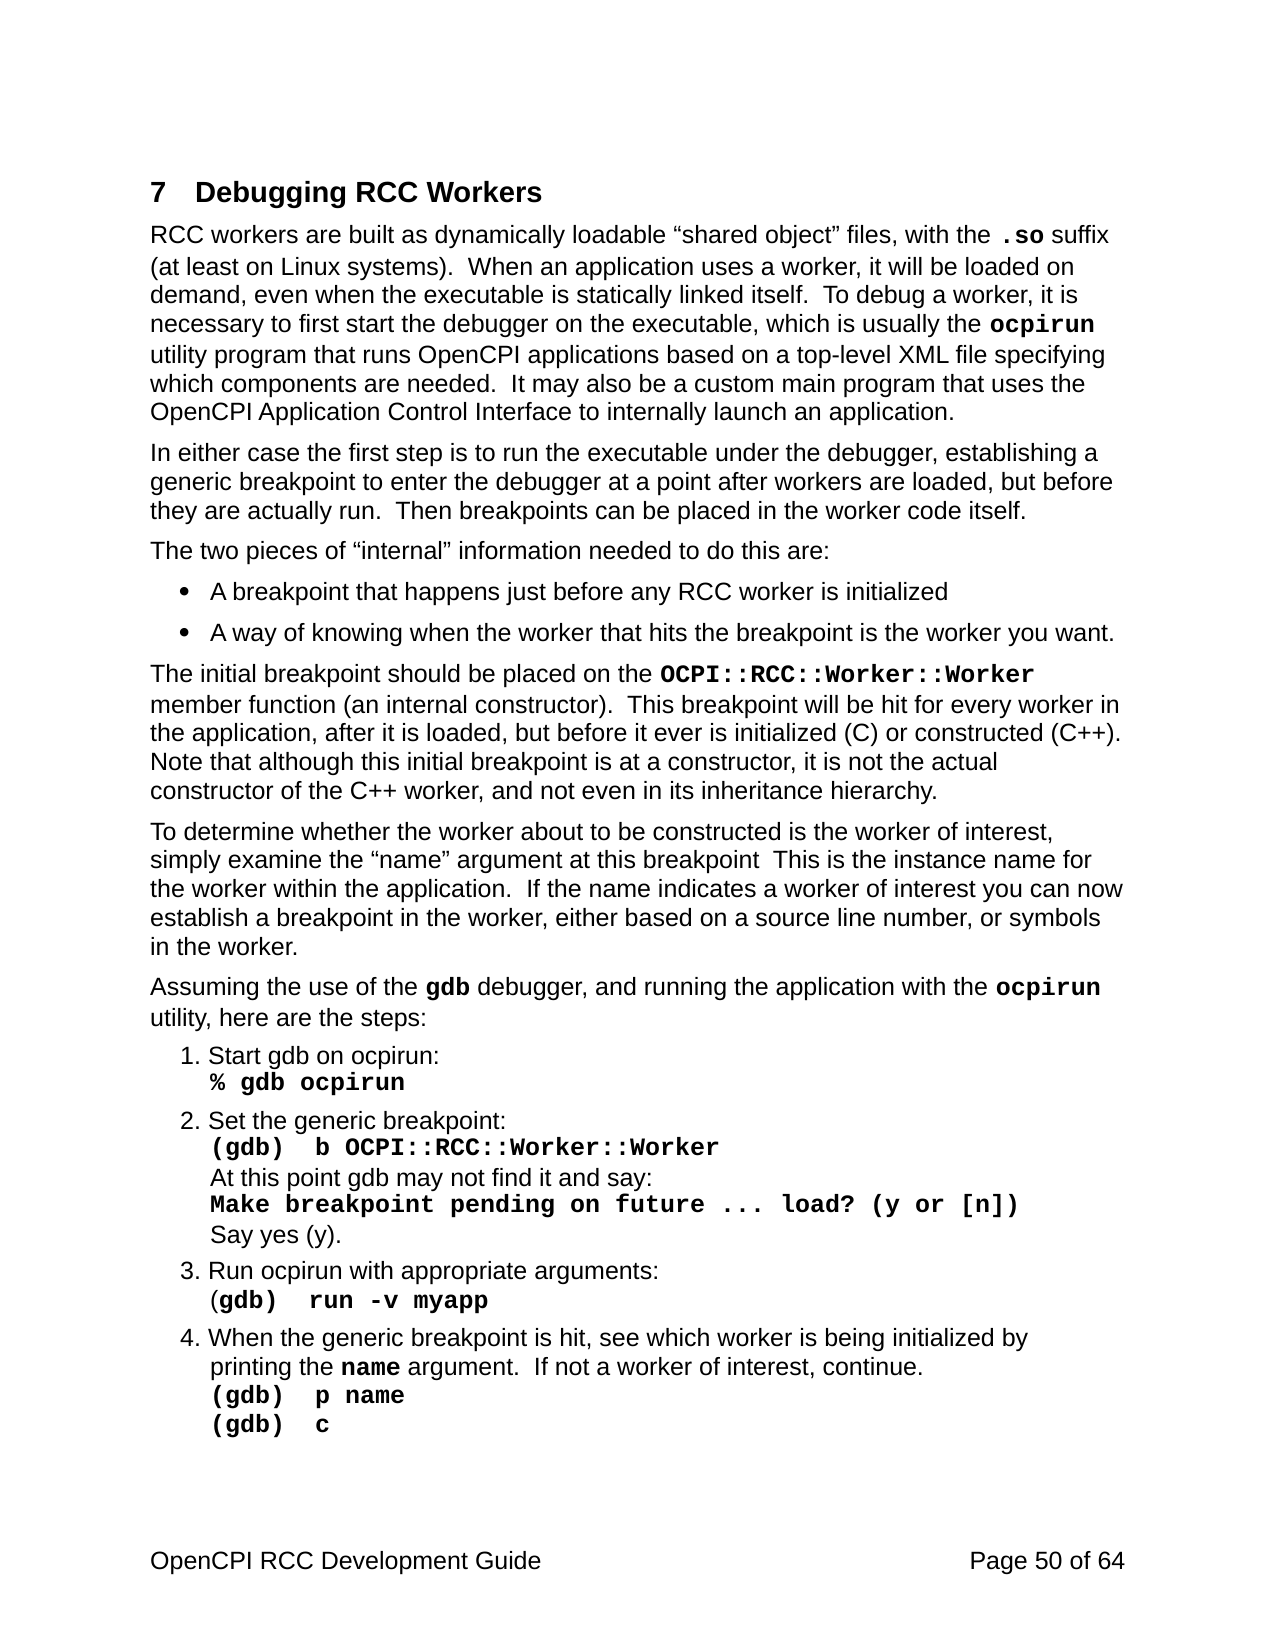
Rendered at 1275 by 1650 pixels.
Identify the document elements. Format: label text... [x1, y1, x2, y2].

text In either case the first step is to run the executable under the debugger, establishing a generic breakpoint to enter the debugger at a point after workers are loaded, but before they are actually run. Then breakpoints can be placed in the worker code itself. [150, 438, 1125, 524]
text The two pieces of “internal” information needed to do this are: [150, 536, 1125, 565]
list Run ocpirun with appropriate arguments: (gdb) run -v myapp [180, 1256, 1065, 1316]
list Set the generic breakpoint: (gdb) b OCPI::RCC::Worker::Worker At this point gdb may not find it and say: Make breakpoint pending on future ... load? (y or [n]) Say yes (y). [180, 1106, 1065, 1248]
text Assuming the use of the gdb debugger, and running the application with the ocpirun utility, here are the steps: [150, 972, 1125, 1032]
subtitle Debugging RCC Workers [150, 175, 1125, 208]
text To determine whether the worker about to be constructed is the worker of interest, simply examine the “name” argument at this breakpoint This is the instance name for the worker within the application. If the name indicates a worker of interest you can now establish a breakpoint in the worker, either based on a source line number, or symbols in the worker. [150, 817, 1125, 960]
list A breakpoint that happens just before any RCC worker is initialized [180, 577, 1125, 606]
list Start gdb on ocpirun: % gdb ocpirun [180, 1041, 1065, 1098]
list When the generic breakpoint is hit, see which worker is being initialized by printing the name argument. If not a worker of interest, continue. (gdb) p name (gdb) c [180, 1323, 1065, 1439]
text RCC workers are built as dynamically loadable “shared object” files, with the .so suffix (at least on Linux systems). When an application uses a worker, it will be loaded on demand, even when the executable is statically linked itself. To debug a worker, it is necessary to first start the debugger on the executable, which is usually the ocpirun utility program that runs OpenCPI applications based on a top-level XML file specifying which components are needed. It may also be a custom main program that uses the OpenCPI Application Control Interface to internally launch an application. [150, 221, 1125, 426]
list A way of knowing when the worker that hits the breakpoint is the worker you want. [180, 618, 1125, 647]
text The initial breakpoint should be placed on the OCPI::RCC::Worker::Worker member function (an internal constructor). This breakpoint will be hit for every worker in the application, after it is loaded, but before it ever is initialized (C) or constructed (C++). Note that although this initial breakpoint is at a constructor, it is not the actual constructor of the C++ worker, and not even in its inheritance hierarchy. [150, 659, 1125, 805]
